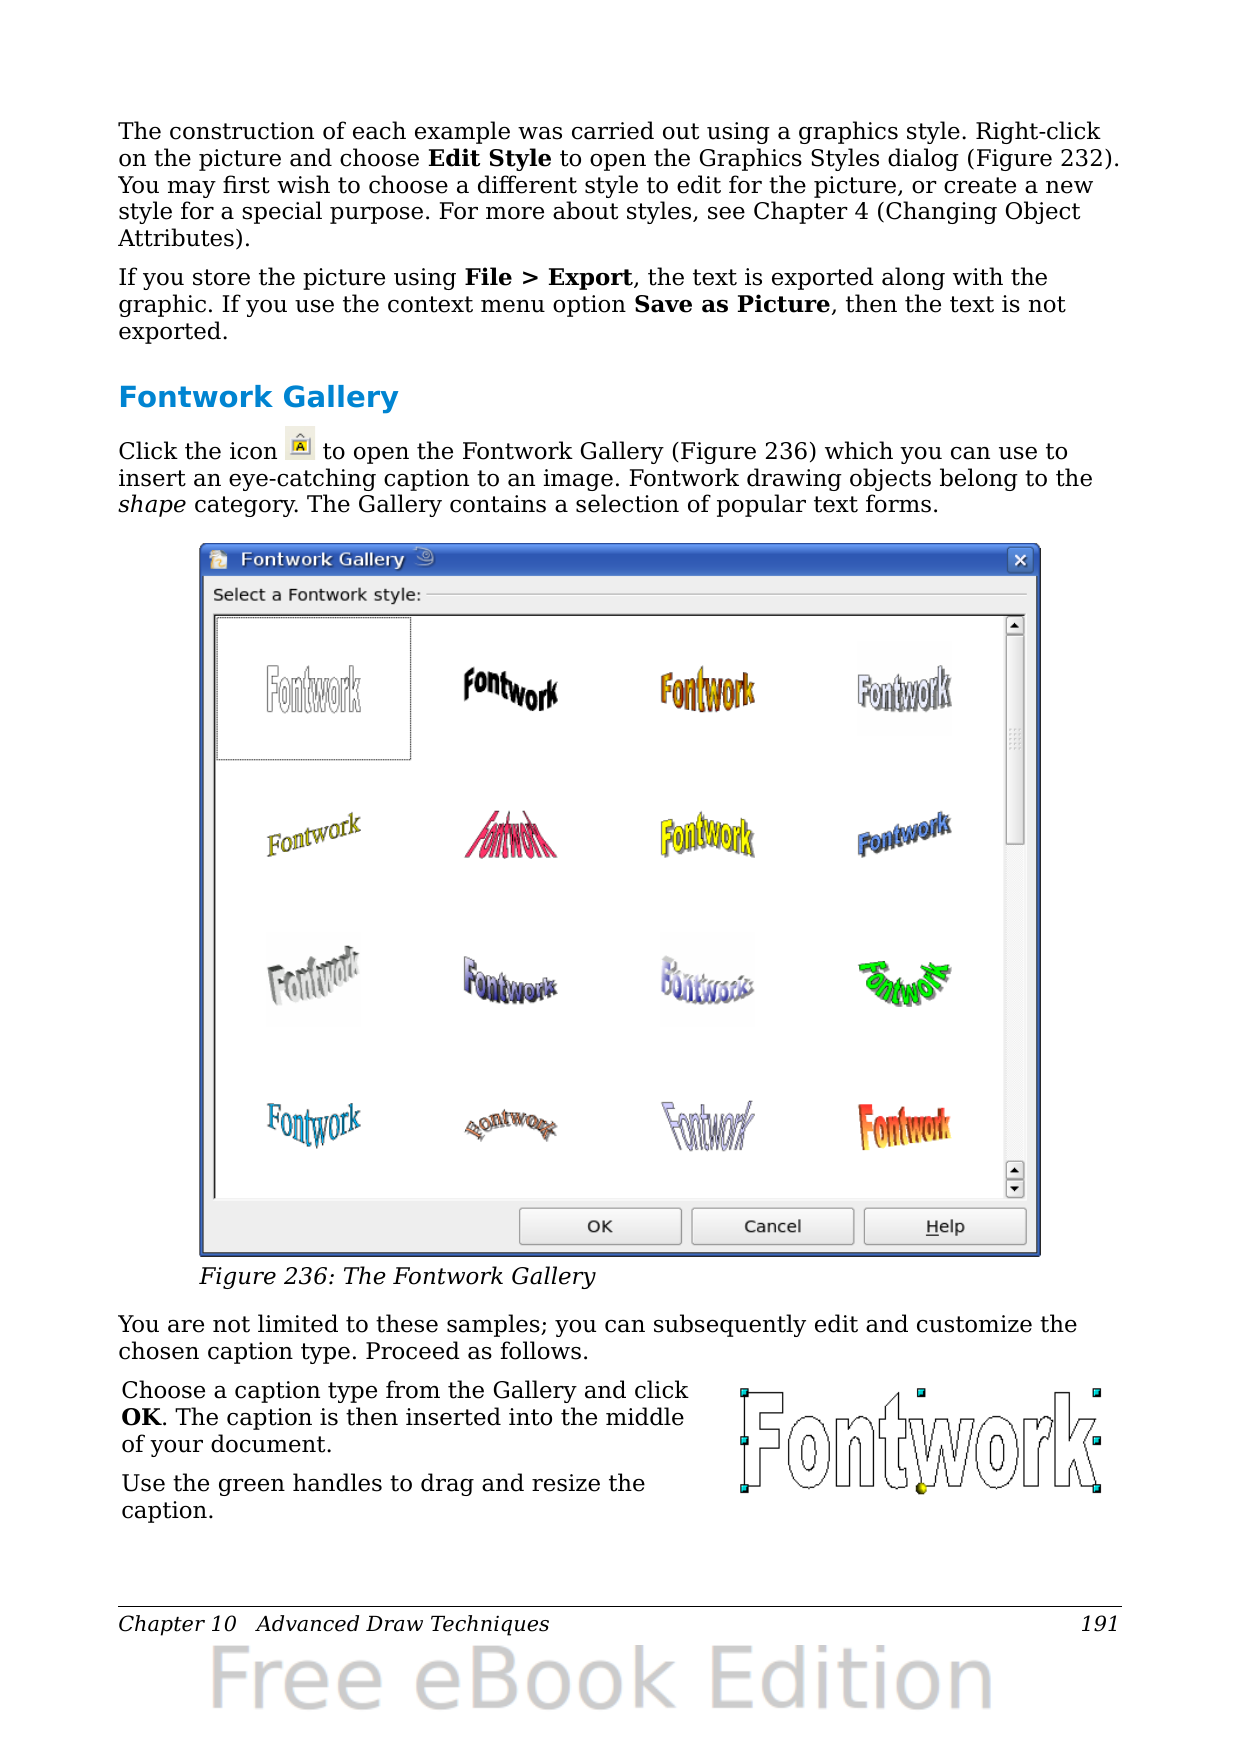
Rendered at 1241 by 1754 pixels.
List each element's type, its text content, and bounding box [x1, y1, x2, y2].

text If you store the picture using File > Export, the text is exported along with the graphic. If you use the context menu option Save as Picture, then the text is not exported. [118, 264, 1122, 345]
text Click the icon to open the Fontwork Gallery (Figure 236) which you can use to insert an eye-catching caption to an image. Fontwork drawing objects belong to the shape category. The Gallery contains a selection of popular text forms. [118, 427, 1122, 518]
text You are not limited to these samples; you can subsequently edit and customize the chosen caption type. Proceed as follows. [118, 1312, 1122, 1365]
picture [207, 1645, 994, 1713]
picture [199, 543, 1041, 1257]
text Figure 236: The Fontwork Gallery [199, 1263, 1041, 1289]
picture [732, 1377, 1119, 1507]
text The construction of each example was carried out using a graphics style. Right-click on the picture and choose Edit Style to open the Graphics Styles dialog (Figure 232). You may first wish to choose a different style to edit for the picture, or create a new style for a special purpose. For more about styles, see Chapter 4 (Changing Object Attributes). [118, 118, 1122, 252]
table_header [709, 1378, 1119, 1536]
table_header Choose a caption type from the Gallery and click OK. The caption is then inserted into the middle of your document. Use the green handles to drag and resize the caption. [121, 1378, 709, 1536]
picture [285, 426, 316, 460]
subtitle Fontwork Gallery [118, 380, 1122, 414]
